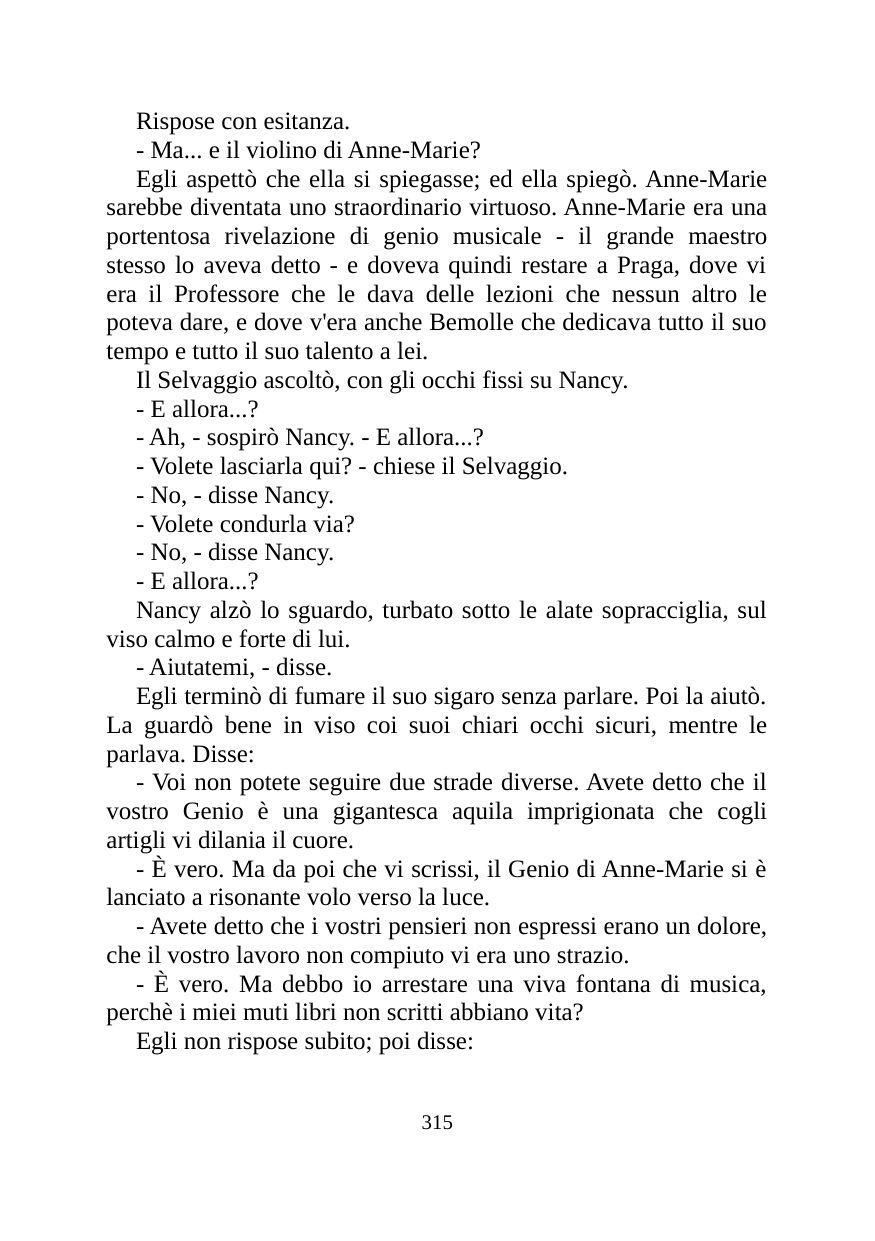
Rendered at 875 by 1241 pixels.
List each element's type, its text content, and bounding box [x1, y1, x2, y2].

text - E allora...? [106, 394, 768, 422]
text - Aiutatemi, - disse. [106, 652, 768, 681]
text - Volete lasciarla qui? - chiese il Selvaggio. [106, 451, 768, 480]
text Rispose con esitanza. [106, 106, 768, 135]
text Egli terminò di fumare il suo sigaro senza parlare. Poi la aiutò. La guardò bene in viso coi suoi chiari occhi sicuri, mentre le parlava. Disse: [106, 681, 768, 767]
text - Avete detto che i vostri pensieri non espressi erano un dolore, che il vostro lavoro non compiuto vi era uno strazio. [106, 911, 768, 969]
text - È vero. Ma da poi che vi scrissi, il Genio di Anne-Marie si è lanciato a risonante volo verso la luce. [106, 854, 768, 911]
text - E allora...? [106, 566, 768, 595]
text Egli non rispose subito; poi disse: [106, 1026, 768, 1055]
text - No, - disse Nancy. [106, 480, 768, 509]
text - Voi non potete seguire due strade diverse. Avete detto che il vostro Genio è una gigantesca aquila imprigionata che cogli artigli vi dilania il cuore. [106, 767, 768, 854]
text - Volete condurla via? [106, 509, 768, 537]
text - No, - disse Nancy. [106, 537, 768, 566]
text - È vero. Ma debbo io arrestare una viva fontana di musica, perchè i miei muti libri non scritti abbiano vita? [106, 969, 768, 1026]
text - Ah, - sospirò Nancy. - E allora...? [106, 422, 768, 451]
text Egli aspettò che ella si spiegasse; ed ella spiegò. Anne-Marie sarebbe diventata uno straordinario virtuoso. Anne-Marie era una portentosa rivelazione di genio musicale - il grande maestro stesso lo aveva detto - e doveva quindi restare a Praga, dove vi era il Professore che le dava delle lezioni che nessun altro le poteva dare, e dove v'era anche Bemolle che dedicava tutto il suo tempo e tutto il suo talento a lei. [106, 164, 768, 365]
text Il Selvaggio ascoltò, con gli occhi fissi su Nancy. [106, 365, 768, 394]
text - Ma... e il violino di Anne-Marie? [106, 135, 768, 164]
text Nancy alzò lo sguardo, turbato sotto le alate sopracciglia, sul viso calmo e forte di lui. [106, 595, 768, 652]
